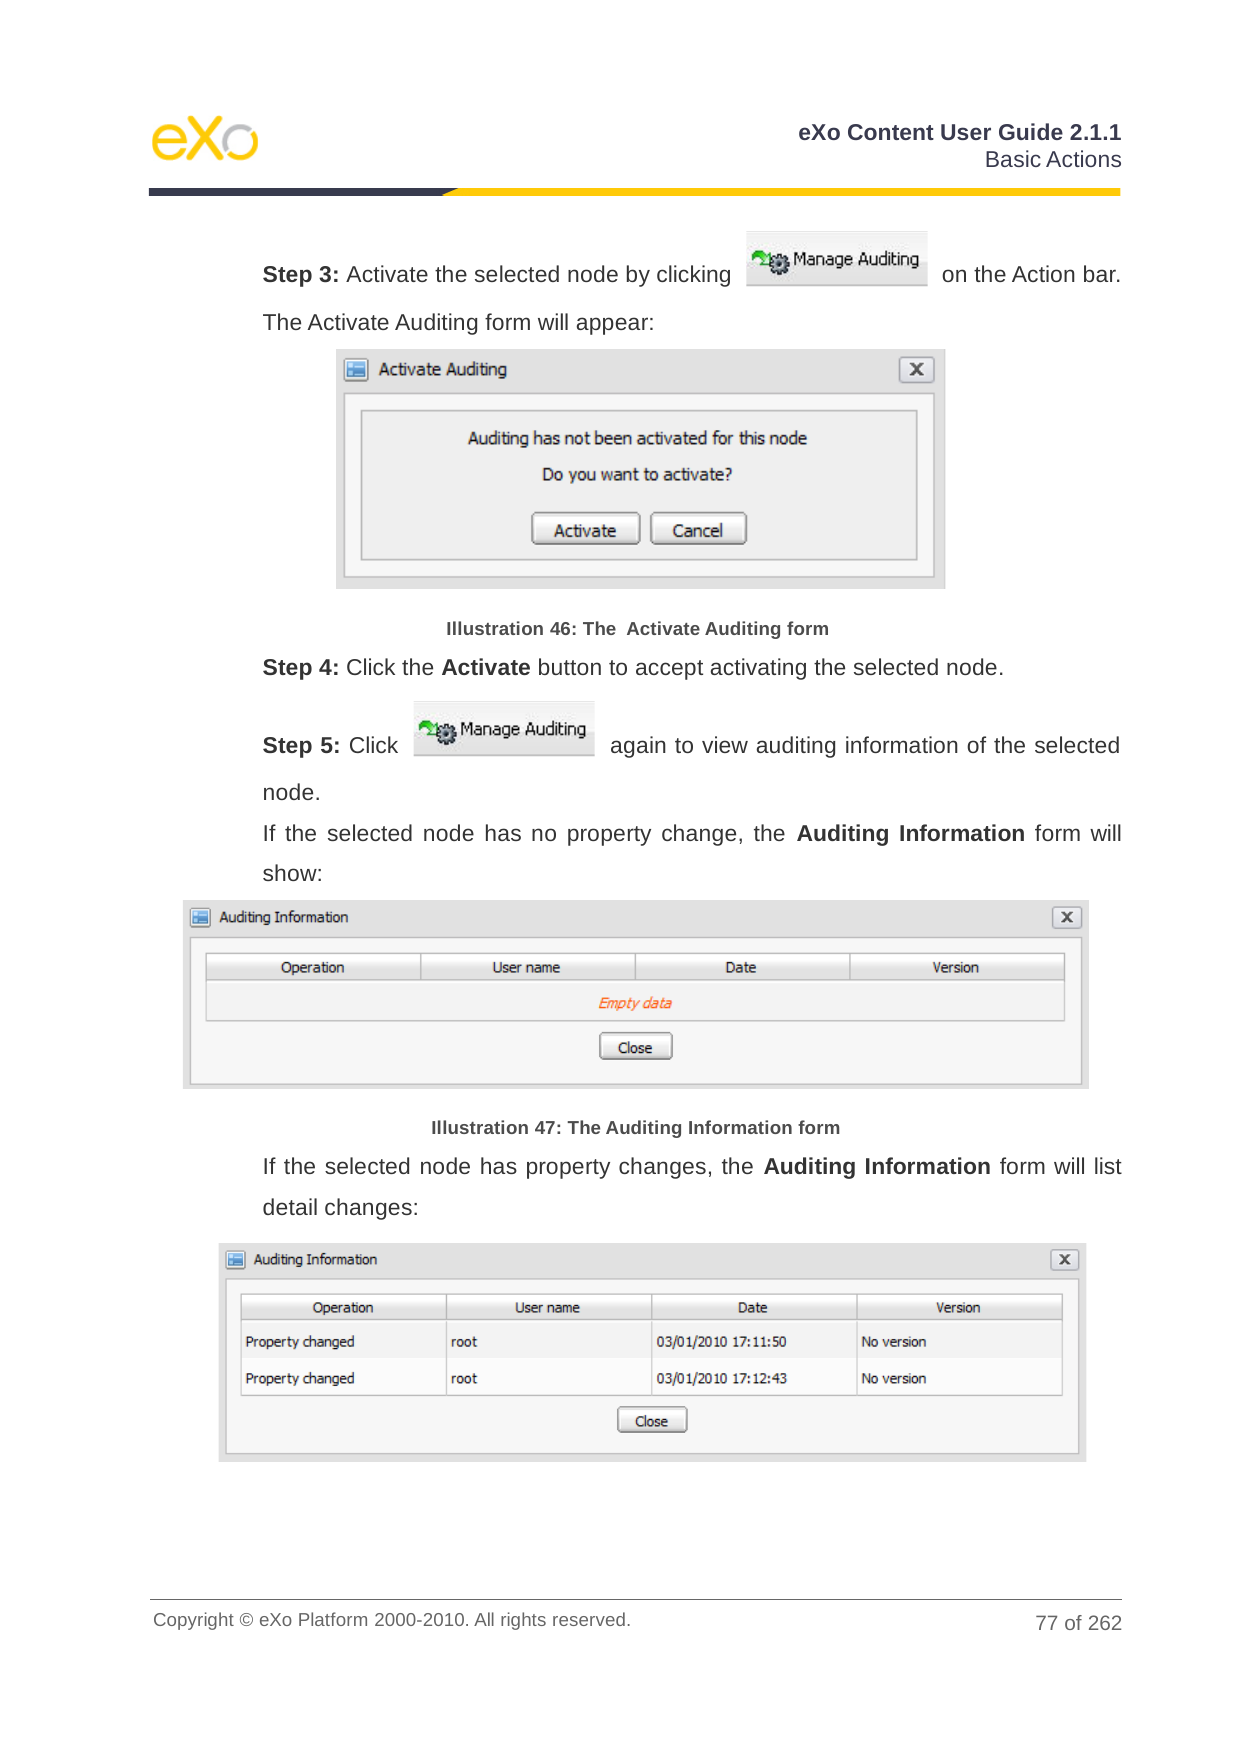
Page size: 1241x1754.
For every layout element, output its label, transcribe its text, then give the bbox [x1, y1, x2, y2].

picture [413, 701, 595, 758]
list Step 5: Click again to view auditing information of the selected node. [225, 729, 1122, 805]
picture [152, 115, 259, 161]
picture [746, 231, 928, 288]
picture [218, 1243, 1087, 1462]
list Step 3: Activate the selected node by clicking on the Action bar. The Activate Auditing form will appear: [225, 258, 1122, 335]
picture [336, 349, 946, 589]
picture [148, 188, 1121, 196]
list Illustration 47: The Activate Auditing form [328, 615, 953, 639]
list Illustration 48: The Auditing Information form [183, 1089, 1089, 1139]
list If the selected node has property changes, the Auditing Information form will list detail changes: [225, 1114, 1122, 1220]
list If the selected node has no property change, the Auditing Information form will show: [225, 819, 1122, 887]
picture [182, 900, 1089, 1089]
list Step 4: Click the Activate button to accept activating the selected node. [225, 615, 1122, 680]
